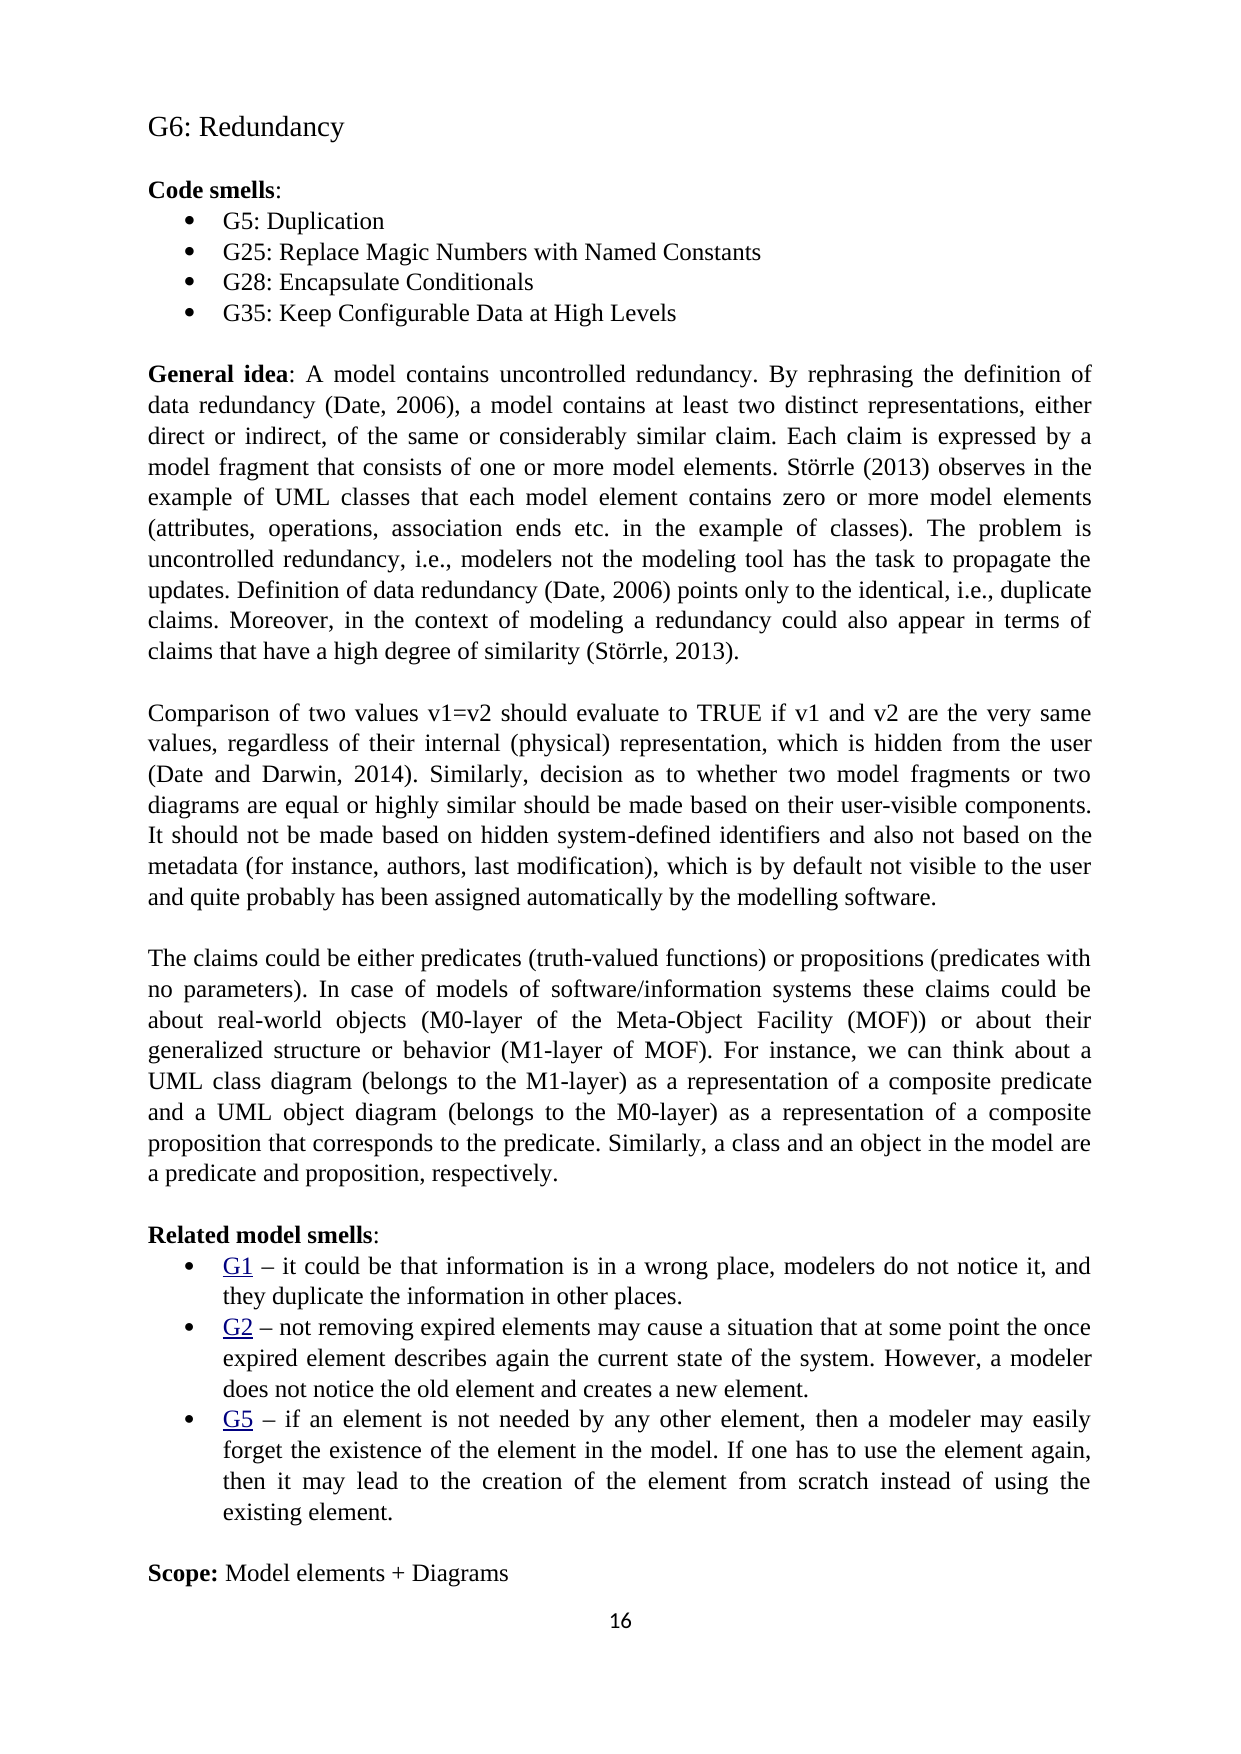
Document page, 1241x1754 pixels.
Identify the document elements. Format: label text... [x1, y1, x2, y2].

list G5: Duplication [185, 206, 1093, 235]
list G28: Encapsulate Conditionals [185, 267, 1093, 296]
list G2 – not removing expired elements may cause a situation that at some point the once expired element describes again the current state of the system. However, a modeler does not notice the old element and creates a new element. [185, 1312, 1093, 1402]
list G25: Replace Magic Numbers with Named Constants [185, 237, 1093, 265]
list G1 – it could be that information is in a wrong place, modelers do not notice it, and they duplicate the information in other places. [185, 1251, 1093, 1310]
list G5 – if an element is not needed by any other element, then a modeler may easily forget the existence of the element in the model. If one has to use the element again, then it may lead to the creation of the element from scratch instead of using the existing element. [185, 1404, 1093, 1525]
text Comparison of two values v1=v2 should evaluate to TRUE if v1 and v2 are the very same values, regardless of their internal (physical) representation, which is hidden from the user (Date and Darwin, 2014). Similarly, decision as to whether two model fragments or two diagrams are equal or highly similar should be made based on their user-visible components. It should not be made based on hidden system‑defined identifiers and also not based on the metadata (for instance, authors, last modification), which is by default not visible to the user and quite probably has been assigned automatically by the modelling software. [148, 698, 1093, 911]
text Related model smells: [148, 1220, 1093, 1249]
text General idea: A model contains uncontrolled redundancy. By rephrasing the definition of data redundancy (Date, 2006), a model contains at least two distinct representations, either direct or indirect, of the same or considerably similar claim. Each claim is expressed by a model fragment that consists of one or more model elements. Störrle (2013) observes in the example of UML classes that each model element contains zero or more model elements (attributes, operations, association ends etc. in the example of classes). The problem is uncontrolled redundancy, i.e., modelers not the modeling tool has the task to propagate the updates. Definition of data redundancy (Date, 2006) points only to the identical, i.e., duplicate claims. Moreover, in the context of modeling a redundancy could also appear in terms of claims that have a high degree of similarity (Störrle, 2013). [148, 359, 1093, 665]
text Code smells: [148, 175, 1093, 204]
text The claims could be either predicates (truth-valued functions) or propositions (predicates with no parameters). In case of models of software/information systems these claims could be about real‑world objects (M0-layer of the Meta-Object Facility (MOF)) or about their generalized structure or behavior (M1-layer of MOF). For instance, we can think about a UML class diagram (belongs to the M1-layer) as a representation of a composite predicate and a UML object diagram (belongs to the M0-layer) as a representation of a composite proposition that corresponds to the predicate. Similarly, a class and an object in the model are a predicate and proposition, respectively. [148, 943, 1093, 1187]
list G35: Keep Configurable Data at High Levels [185, 298, 1093, 327]
subtitle G6: Redundancy [148, 109, 1093, 142]
text Scope: Model elements + Diagrams [148, 1558, 1093, 1587]
